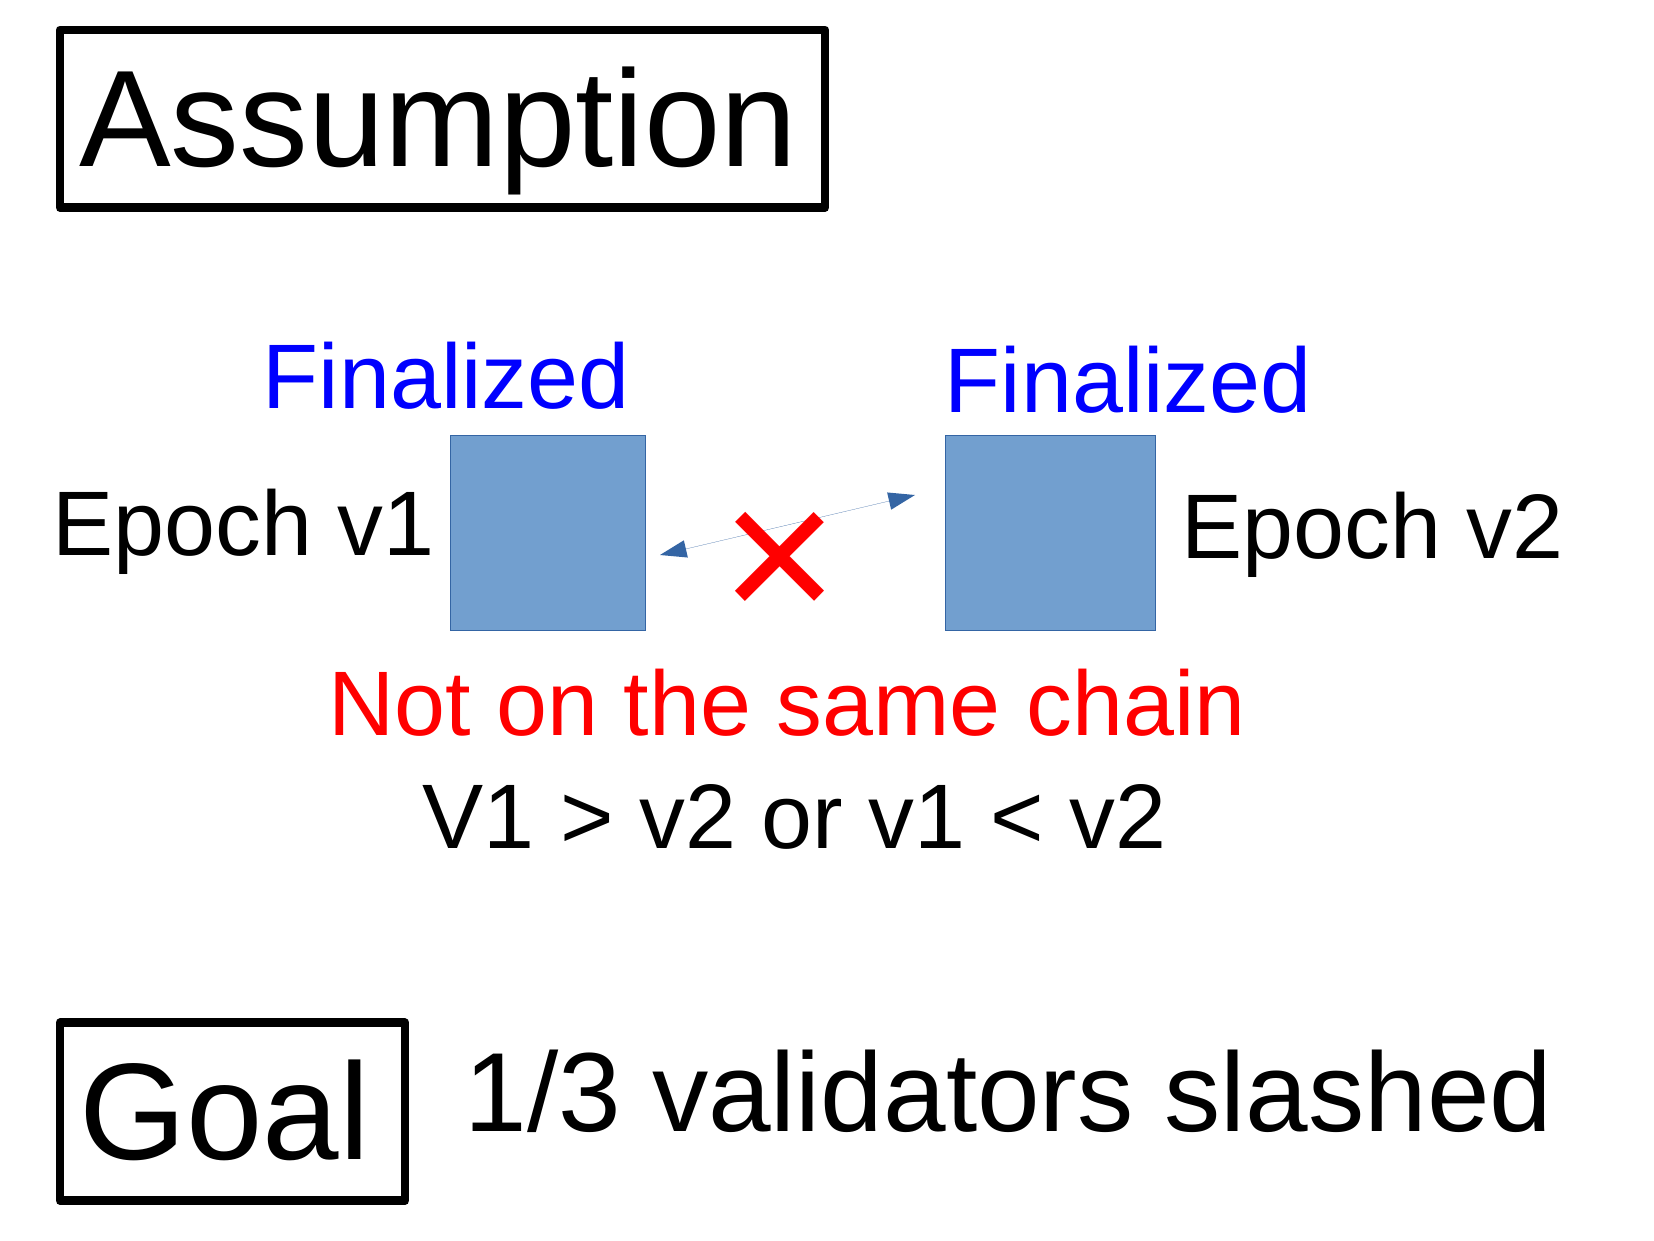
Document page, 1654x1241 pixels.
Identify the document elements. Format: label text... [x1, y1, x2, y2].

text_box Finalized [0, 318, 646, 451]
text_box Not on the same chain [60, 645, 1516, 796]
text_box Goal [60, 1022, 406, 1201]
text_box × [675, 435, 886, 645]
text_box Finalized [930, 321, 1651, 481]
text_box Epoch v2 [1158, 468, 1579, 600]
text_box Assumption [60, 30, 826, 208]
text_box [945, 481, 1156, 631]
text_box 1/3 validators slashed [450, 1022, 1576, 1201]
text_box Epoch v1 [30, 465, 451, 597]
text_box [450, 451, 646, 631]
text_box V1 > v2 or v1 < v2 [345, 758, 1246, 886]
